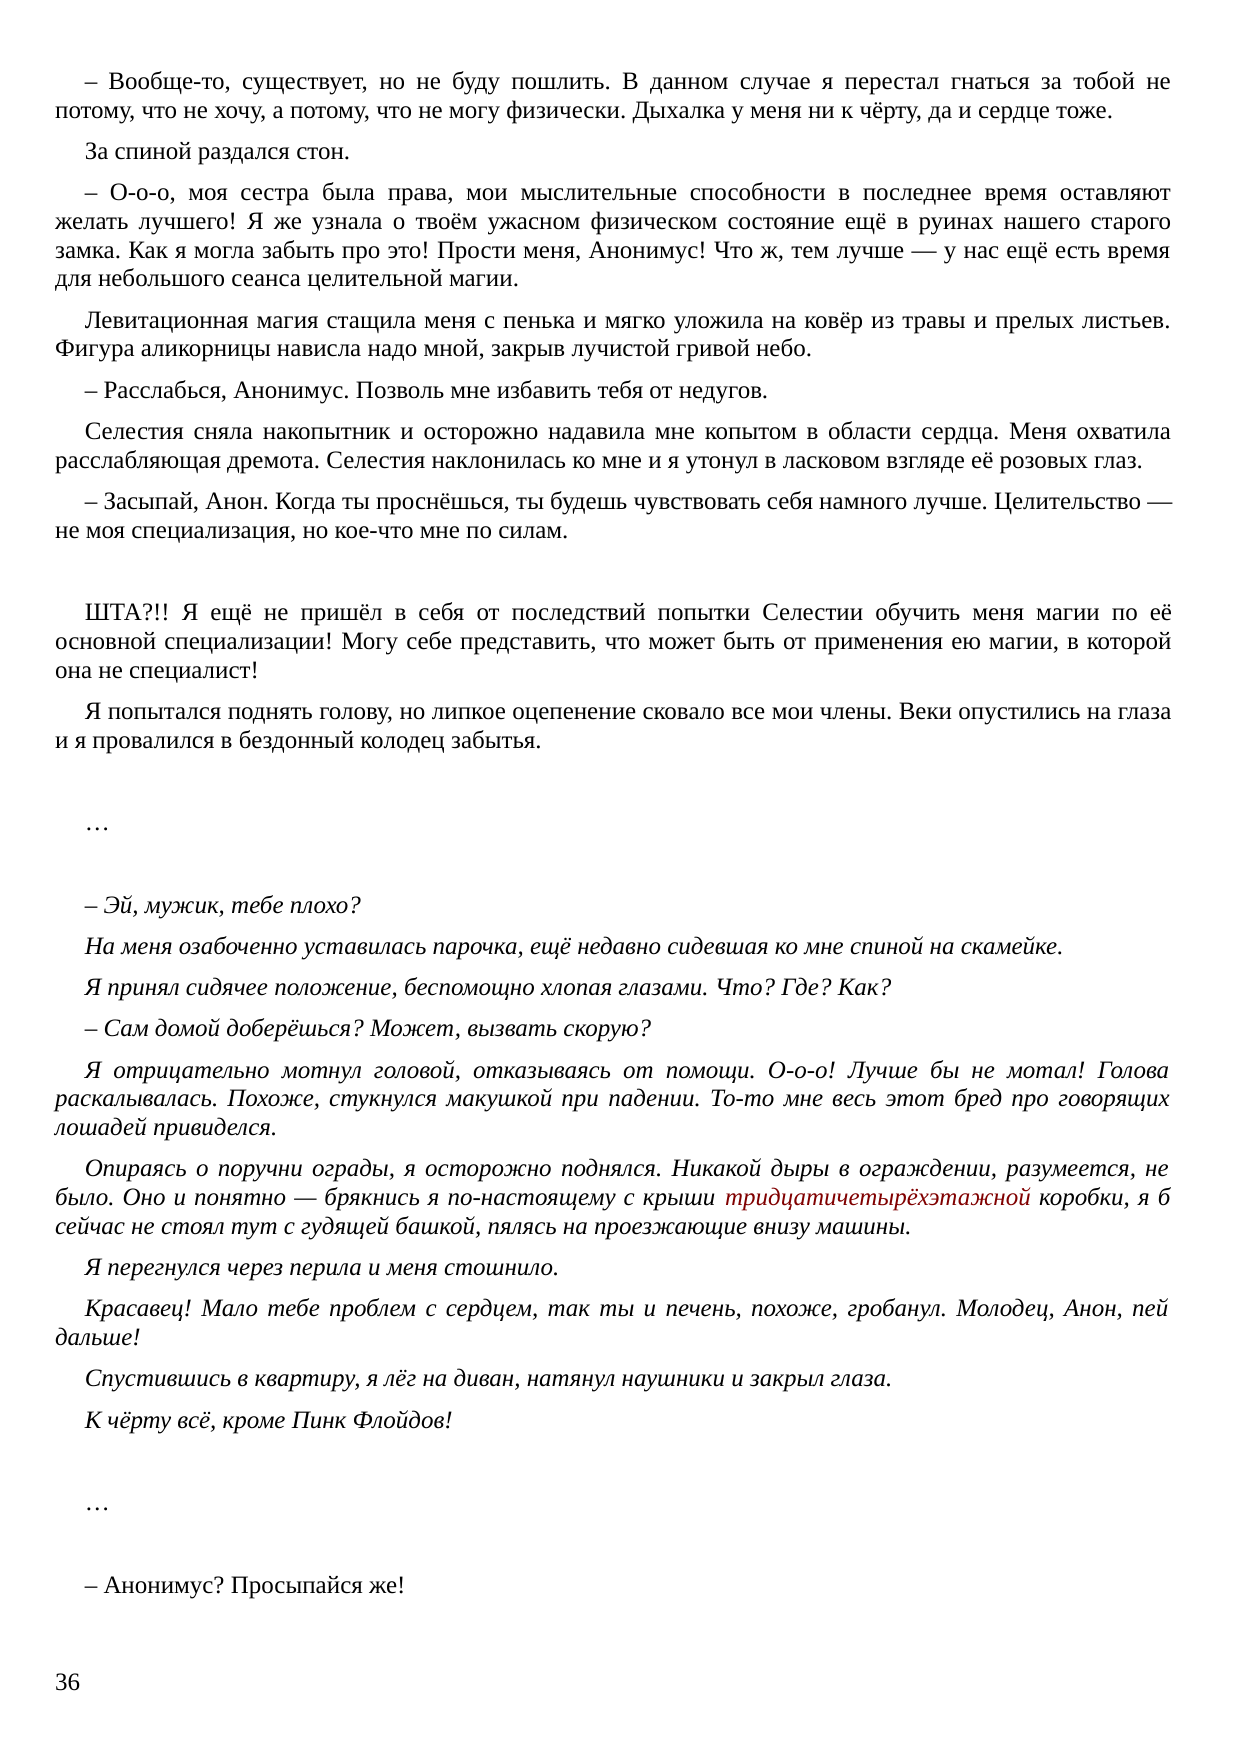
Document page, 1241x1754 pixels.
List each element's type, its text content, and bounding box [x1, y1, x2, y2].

text – Эй, мужик, тебе плохо? [55, 890, 1173, 918]
text Левитационная магия стащила меня с пенька и мягко уложила на ковёр из травы и прелых листьев. Фигура аликорницы нависла надо мной, закрыв лучистой гривой небо. [55, 305, 1173, 362]
text К чёрту всё, кроме Пинк Флойдов! [55, 1405, 1173, 1433]
text – О-о-о, моя сестра была права, мои мыслительные способности в последнее время оставляют желать лучшего! Я же узнала о твоём ужасном физическом состояние ещё в руинах нашего старого замка. Как я могла забыть про это! Прости меня, Анонимус! Что ж, тем лучше — у нас ещё есть время для небольшого сеанса целительной магии. [55, 177, 1173, 292]
text Спустившись в квартиру, я лёг на диван, натянул наушники и закрыл глаза. [55, 1363, 1173, 1392]
text На меня озабоченно уставилась парочка, ещё недавно сидевшая ко мне спиной на скамейке. [55, 931, 1173, 960]
text Опираясь о поручни ограды, я осторожно поднялся. Никакой дыры в ограждении, разумеется, не было. Оно и понятно — брякнись я по-настоящему с крыши тридцатичетырёхэтажной коробки, я б сейчас не стоял тут с гудящей башкой, пялясь на проезжающие внизу машины. [55, 1153, 1173, 1240]
text – Вообще-то, существует, но не буду пошлить. В данном случае я перестал гнаться за тобой не потому, что не хочу, а потому, что не могу физически. Дыхалка у меня ни к чёрту, да и сердце тоже. [55, 66, 1173, 123]
text – Расслабься, Анонимус. Позволь мне избавить тебя от недугов. [55, 375, 1173, 403]
text … [55, 1487, 1173, 1516]
text Я отрицательно мотнул головой, отказываясь от помощи. О-о-о! Лучше бы не мотал! Голова раскалывалась. Похоже, стукнулся макушкой при падении. То-то мне весь этот бред про говорящих лошадей привиделся. [55, 1055, 1173, 1141]
text ШТА?!! Я ещё не пришёл в себя от последствий попытки Селестии обучить меня магии по её основной специализации! Могу себе представить, что может быть от применения ею магии, в которой она не специалист! [55, 597, 1173, 683]
text – Анонимус? Просыпайся же! [55, 1570, 1173, 1598]
text Селестия сняла накопытник и осторожно надавила мне копытом в области сердца. Меня охватила расслабляющая дремота. Селестия наклонилась ко мне и я утонул в ласковом взгляде её розовых глаз. [55, 416, 1173, 473]
text Я попытался поднять голову, но липкое оцепенение сковало все мои члены. Веки опустились на глаза и я провалился в бездонный колодец забытья. [55, 696, 1173, 753]
text – Засыпай, Анон. Когда ты проснёшься, ты будешь чувствовать себя намного лучше. Целительство — не моя специализация, но кое-что мне по силам. [55, 486, 1173, 543]
text – Сам домой доберёшься? Может, вызвать скорую? [55, 1013, 1173, 1042]
text Красавец! Мало тебе проблем с сердцем, так ты и печень, похоже, гробанул. Молодец, Анон, пей дальше! [55, 1293, 1173, 1351]
text Я перегнулся через перила и меня стошнило. [55, 1252, 1173, 1281]
text … [55, 807, 1173, 836]
text За спиной раздался стон. [55, 136, 1173, 165]
text Я принял сидячее положение, беспомощно хлопая глазами. Что? Где? Как? [55, 972, 1173, 1001]
